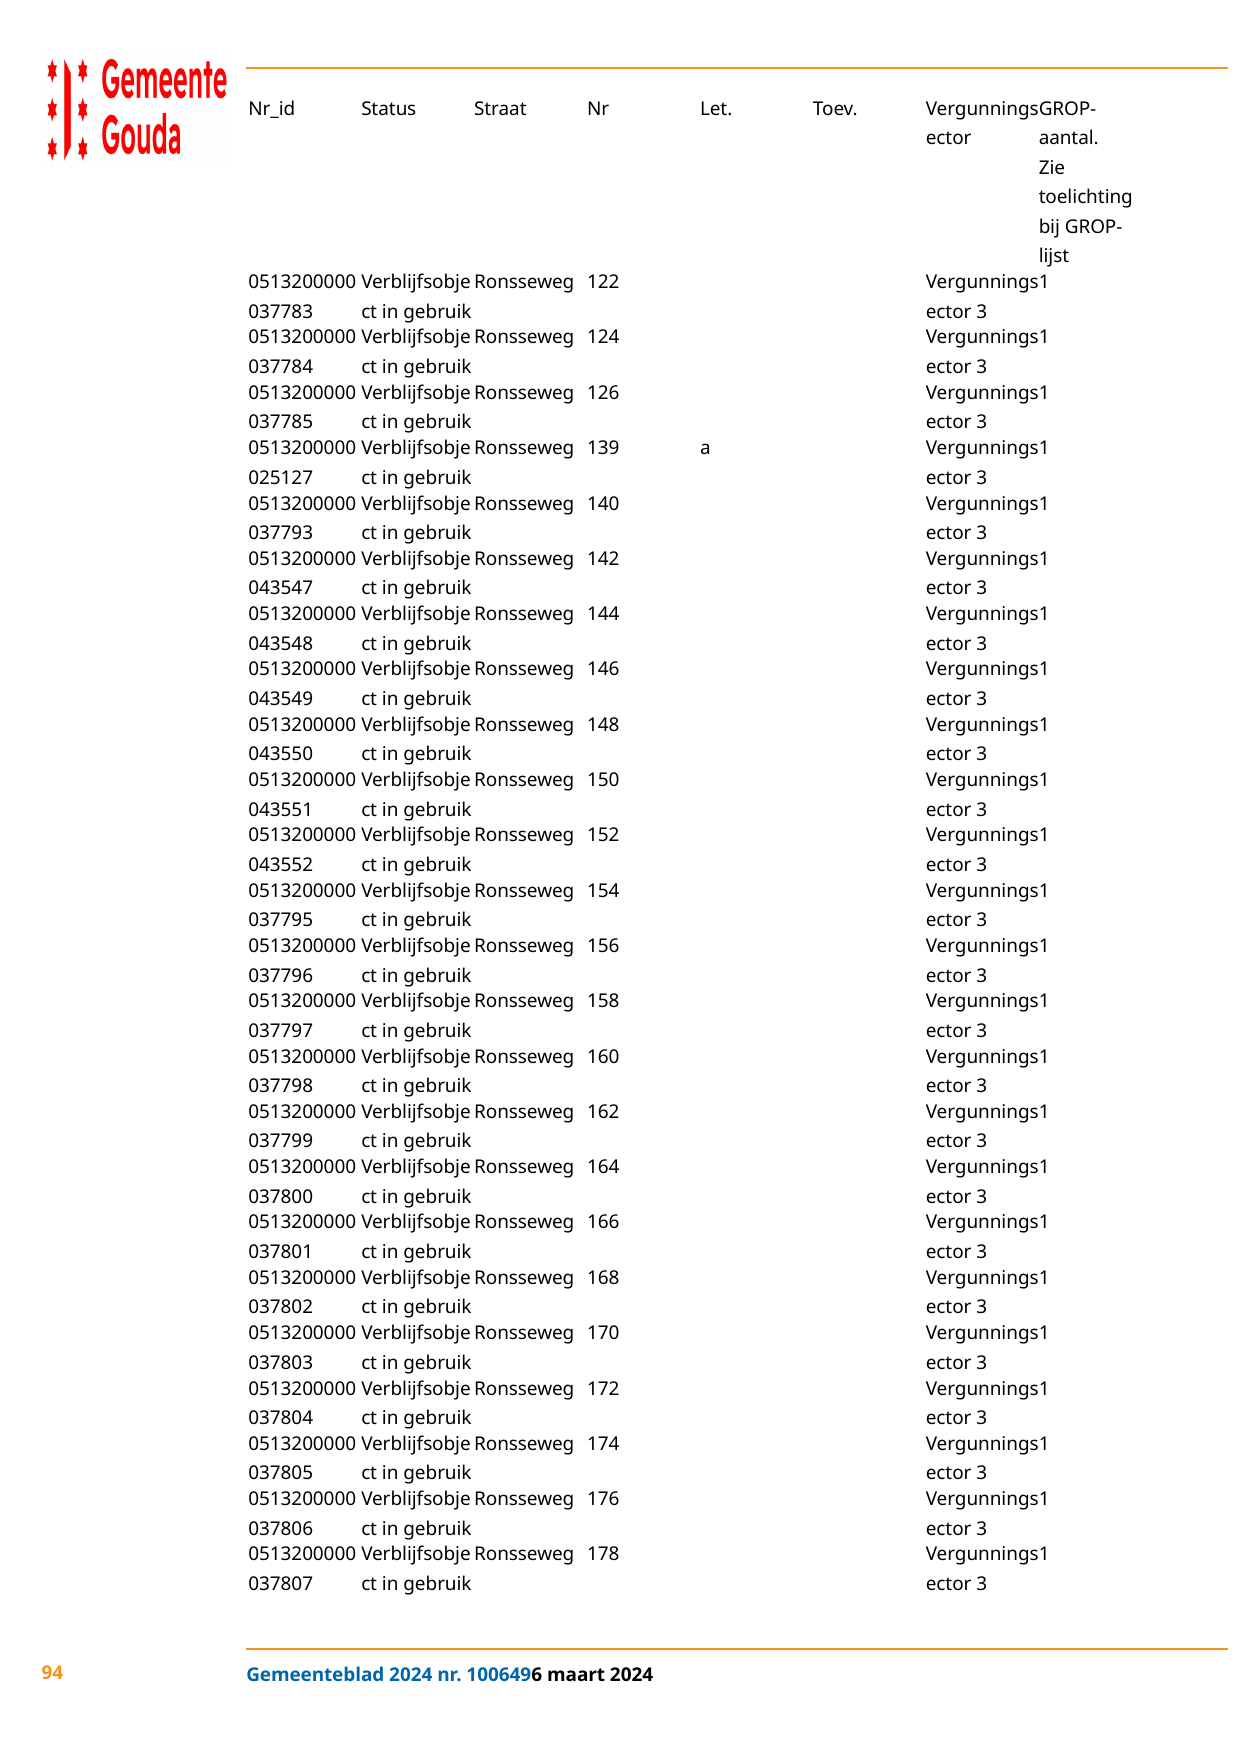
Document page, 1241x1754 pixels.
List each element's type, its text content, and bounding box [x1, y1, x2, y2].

table_cell 142 [587, 545, 700, 600]
table_cell 1 [1039, 932, 1152, 987]
table_cell [813, 434, 926, 490]
table_cell 0513200000043550 [248, 711, 361, 766]
table_header GROP-aantal. Zie toelichting bij GROP-lijst [1039, 95, 1152, 268]
table_cell 0513200000037784 [248, 324, 361, 379]
table_cell Ronsseweg [474, 324, 587, 379]
table_cell [813, 490, 926, 545]
table_cell 1 [1039, 1043, 1152, 1098]
table_cell [700, 1430, 813, 1485]
table_cell 176 [587, 1485, 700, 1541]
table_cell 1 [1039, 1209, 1152, 1264]
table_cell Vergunningsector 3 [926, 766, 1038, 822]
table_cell [700, 877, 813, 932]
table_cell [700, 766, 813, 822]
table_cell Vergunningsector 3 [926, 1485, 1038, 1541]
table_cell 126 [587, 379, 700, 434]
table_cell Vergunningsector 3 [926, 1043, 1038, 1098]
table_cell Vergunningsector 3 [926, 1264, 1038, 1319]
table_cell Verblijfsobject in gebruik [361, 988, 474, 1043]
table_cell Vergunningsector 3 [926, 600, 1038, 656]
table_cell 168 [587, 1264, 700, 1319]
table_cell 172 [587, 1375, 700, 1430]
table_cell Vergunningsector 3 [926, 1209, 1038, 1264]
table_cell Ronsseweg [474, 379, 587, 434]
table_cell 1 [1039, 766, 1152, 822]
table_cell Verblijfsobject in gebruik [361, 1098, 474, 1153]
table_cell 0513200000043548 [248, 600, 361, 656]
table_cell 1 [1039, 1319, 1152, 1375]
table_cell 0513200000037807 [248, 1541, 361, 1596]
table_cell Ronsseweg [474, 711, 587, 766]
table_cell Ronsseweg [474, 269, 587, 324]
table_cell Verblijfsobject in gebruik [361, 1319, 474, 1375]
table_cell 156 [587, 932, 700, 987]
table_cell [813, 1541, 926, 1596]
table_cell Ronsseweg [474, 600, 587, 656]
table_cell Ronsseweg [474, 1541, 587, 1596]
table_cell [700, 490, 813, 545]
table_cell Verblijfsobject in gebruik [361, 656, 474, 711]
table_cell [813, 1485, 926, 1541]
table_cell 1 [1039, 434, 1152, 490]
table_cell 0513200000037803 [248, 1319, 361, 1375]
table_cell Ronsseweg [474, 1319, 587, 1375]
table_cell Verblijfsobject in gebruik [361, 711, 474, 766]
table_cell [813, 822, 926, 877]
table_cell [700, 656, 813, 711]
table_cell Verblijfsobject in gebruik [361, 1209, 474, 1264]
table_cell [700, 324, 813, 379]
table_cell Vergunningsector 3 [926, 656, 1038, 711]
table_cell 1 [1039, 379, 1152, 434]
table_cell Verblijfsobject in gebruik [361, 766, 474, 822]
table_cell [700, 711, 813, 766]
table_cell 1 [1039, 1098, 1152, 1153]
table_cell Vergunningsector 3 [926, 1098, 1038, 1153]
table_cell Ronsseweg [474, 1375, 587, 1430]
table_cell Ronsseweg [474, 490, 587, 545]
table_cell 0513200000043552 [248, 822, 361, 877]
table_cell 1 [1039, 656, 1152, 711]
table_cell Verblijfsobject in gebruik [361, 269, 474, 324]
table_cell 124 [587, 324, 700, 379]
table_cell 0513200000037802 [248, 1264, 361, 1319]
table_cell Vergunningsector 3 [926, 822, 1038, 877]
table_cell 0513200000025127 [248, 434, 361, 490]
table_cell Vergunningsector 3 [926, 1375, 1038, 1430]
table_cell 1 [1039, 1375, 1152, 1430]
table_header Nr_id [248, 95, 361, 268]
table_cell 0513200000037801 [248, 1209, 361, 1264]
table_cell [700, 1485, 813, 1541]
table_cell Ronsseweg [474, 877, 587, 932]
table_cell [700, 1375, 813, 1430]
table_cell [813, 711, 926, 766]
table_cell Verblijfsobject in gebruik [361, 1043, 474, 1098]
table_cell Vergunningsector 3 [926, 379, 1038, 434]
table_cell Vergunningsector 3 [926, 1154, 1038, 1209]
table_cell [700, 600, 813, 656]
table_cell 140 [587, 490, 700, 545]
table_cell [700, 545, 813, 600]
table_cell 1 [1039, 822, 1152, 877]
table_cell [813, 656, 926, 711]
table_cell 0513200000037805 [248, 1430, 361, 1485]
table_cell [813, 545, 926, 600]
table_cell Ronsseweg [474, 1209, 587, 1264]
table_cell [813, 1209, 926, 1264]
table_cell Vergunningsector 3 [926, 1319, 1038, 1375]
table_cell [813, 1043, 926, 1098]
table_cell [813, 988, 926, 1043]
table_cell 1 [1039, 324, 1152, 379]
table_cell Ronsseweg [474, 988, 587, 1043]
table_cell Verblijfsobject in gebruik [361, 379, 474, 434]
table_cell [700, 1098, 813, 1153]
table_cell 170 [587, 1319, 700, 1375]
table_cell [700, 379, 813, 434]
table_cell 1 [1039, 877, 1152, 932]
table_header Let. [700, 95, 813, 268]
table_cell 158 [587, 988, 700, 1043]
table_cell 178 [587, 1541, 700, 1596]
table_cell 1 [1039, 711, 1152, 766]
table_cell 0513200000037806 [248, 1485, 361, 1541]
table_cell [813, 877, 926, 932]
table_cell [813, 1319, 926, 1375]
table_cell [813, 269, 926, 324]
table_cell Vergunningsector 3 [926, 877, 1038, 932]
table_cell [700, 1209, 813, 1264]
table_header Status [361, 95, 474, 268]
table_cell [700, 1541, 813, 1596]
table_cell Ronsseweg [474, 766, 587, 822]
table_cell 1 [1039, 600, 1152, 656]
table_cell Verblijfsobject in gebruik [361, 932, 474, 987]
table_cell 160 [587, 1043, 700, 1098]
table_cell 174 [587, 1430, 700, 1485]
table_cell Vergunningsector 3 [926, 490, 1038, 545]
table_cell Verblijfsobject in gebruik [361, 324, 474, 379]
table_cell [813, 1098, 926, 1153]
table_cell [700, 1319, 813, 1375]
table_cell Verblijfsobject in gebruik [361, 1264, 474, 1319]
table_cell 0513200000037800 [248, 1154, 361, 1209]
table_cell 0513200000037783 [248, 269, 361, 324]
table_cell Vergunningsector 3 [926, 324, 1038, 379]
table_cell [813, 1375, 926, 1430]
table_cell 0513200000043547 [248, 545, 361, 600]
table_cell Vergunningsector 3 [926, 1541, 1038, 1596]
table_cell [813, 324, 926, 379]
table_cell 0513200000037799 [248, 1098, 361, 1153]
table_cell 0513200000037795 [248, 877, 361, 932]
table_cell Verblijfsobject in gebruik [361, 434, 474, 490]
table_cell 144 [587, 600, 700, 656]
table_cell [813, 766, 926, 822]
table_cell Verblijfsobject in gebruik [361, 1430, 474, 1485]
table_cell Ronsseweg [474, 1485, 587, 1541]
table_cell [813, 1264, 926, 1319]
table_cell Ronsseweg [474, 1043, 587, 1098]
table_cell Vergunningsector 3 [926, 545, 1038, 600]
table_cell 150 [587, 766, 700, 822]
table_cell 162 [587, 1098, 700, 1153]
table_header Nr [587, 95, 700, 268]
table_cell Ronsseweg [474, 1154, 587, 1209]
table_cell [700, 988, 813, 1043]
table_cell [700, 1154, 813, 1209]
table_cell Verblijfsobject in gebruik [361, 600, 474, 656]
table_cell 152 [587, 822, 700, 877]
table_cell 166 [587, 1209, 700, 1264]
table_cell 1 [1039, 1154, 1152, 1209]
table_header Straat [474, 95, 587, 268]
table_header Vergunningsector [926, 95, 1038, 268]
table_cell 1 [1039, 988, 1152, 1043]
table_cell [813, 600, 926, 656]
table_cell Vergunningsector 3 [926, 932, 1038, 987]
table_cell 164 [587, 1154, 700, 1209]
table_cell Verblijfsobject in gebruik [361, 1375, 474, 1430]
table_cell 0513200000043551 [248, 766, 361, 822]
table_cell 1 [1039, 1430, 1152, 1485]
table_cell Ronsseweg [474, 822, 587, 877]
table_cell Ronsseweg [474, 545, 587, 600]
table_cell 1 [1039, 1485, 1152, 1541]
table_cell 1 [1039, 490, 1152, 545]
table_cell Ronsseweg [474, 656, 587, 711]
table_cell 0513200000037796 [248, 932, 361, 987]
table_cell [813, 379, 926, 434]
table_cell 0513200000037804 [248, 1375, 361, 1430]
table_cell [813, 932, 926, 987]
table_cell Ronsseweg [474, 1264, 587, 1319]
table_cell Ronsseweg [474, 1430, 587, 1485]
table_cell [700, 822, 813, 877]
picture [41, 47, 231, 172]
table_cell 122 [587, 269, 700, 324]
table_cell Verblijfsobject in gebruik [361, 1154, 474, 1209]
table_cell 1 [1039, 269, 1152, 324]
table_cell 1 [1039, 1541, 1152, 1596]
table_cell 1 [1039, 545, 1152, 600]
table_cell [700, 1264, 813, 1319]
table_cell Ronsseweg [474, 434, 587, 490]
table_cell [813, 1430, 926, 1485]
table_cell Ronsseweg [474, 932, 587, 987]
table_header Toev. [813, 95, 926, 268]
table_cell Vergunningsector 3 [926, 434, 1038, 490]
table_cell 0513200000037798 [248, 1043, 361, 1098]
table_cell Vergunningsector 3 [926, 711, 1038, 766]
table_cell 0513200000037785 [248, 379, 361, 434]
table_cell Vergunningsector 3 [926, 269, 1038, 324]
table_cell [700, 932, 813, 987]
table_cell 1 [1039, 1264, 1152, 1319]
table_cell Verblijfsobject in gebruik [361, 877, 474, 932]
table_cell [700, 1043, 813, 1098]
table_cell 0513200000037797 [248, 988, 361, 1043]
table_cell Verblijfsobject in gebruik [361, 1485, 474, 1541]
table_cell Vergunningsector 3 [926, 1430, 1038, 1485]
table_cell Ronsseweg [474, 1098, 587, 1153]
table_cell Verblijfsobject in gebruik [361, 490, 474, 545]
table_cell Verblijfsobject in gebruik [361, 822, 474, 877]
table_cell [700, 269, 813, 324]
table_cell 148 [587, 711, 700, 766]
table_cell 0513200000043549 [248, 656, 361, 711]
table_cell 0513200000037793 [248, 490, 361, 545]
table_cell a [700, 434, 813, 490]
table_cell Vergunningsector 3 [926, 988, 1038, 1043]
table_cell 139 [587, 434, 700, 490]
table_cell 146 [587, 656, 700, 711]
table_cell Verblijfsobject in gebruik [361, 1541, 474, 1596]
table_cell [813, 1154, 926, 1209]
table_cell Verblijfsobject in gebruik [361, 545, 474, 600]
table_cell 154 [587, 877, 700, 932]
